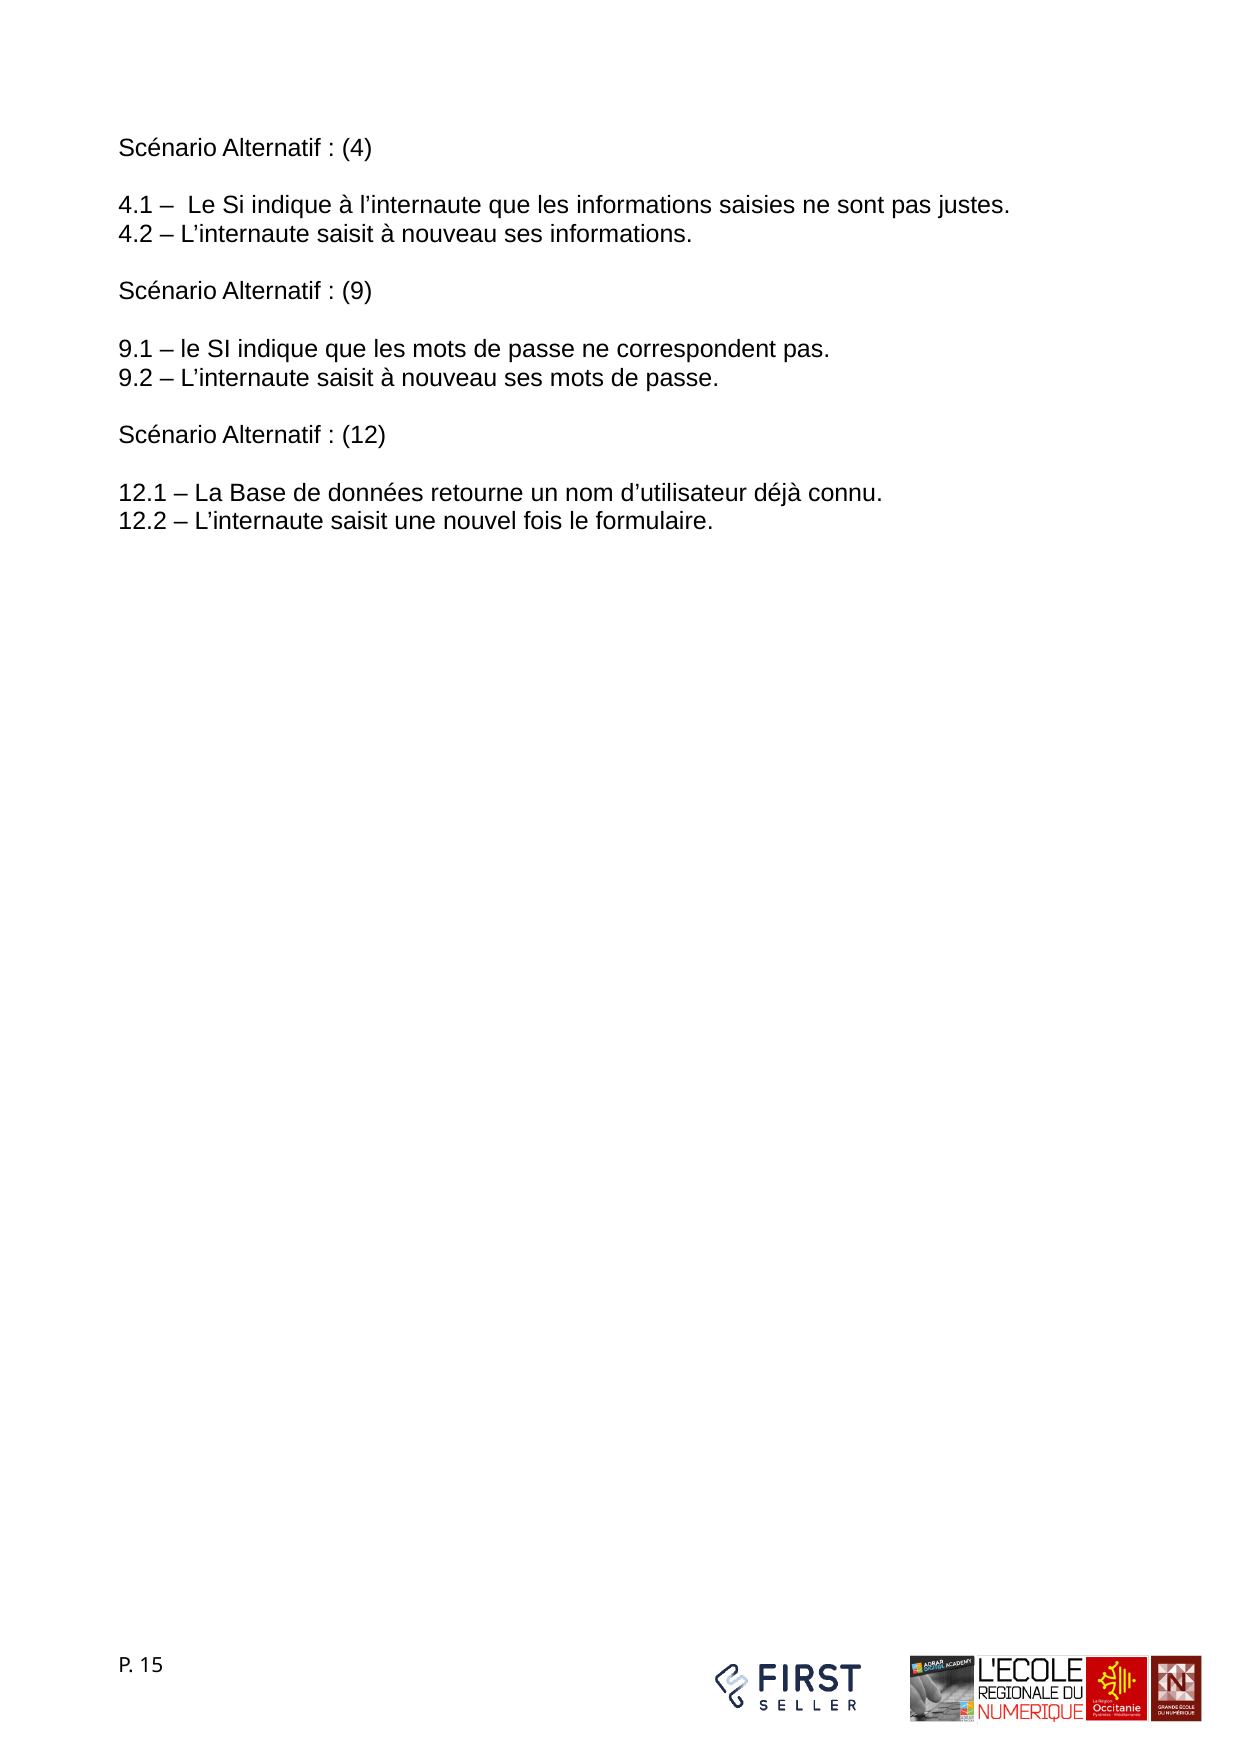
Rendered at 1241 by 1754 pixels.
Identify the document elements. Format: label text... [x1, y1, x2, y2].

text 12.1 – La Base de données retourne un nom d’utilisateur déjà connu. [118, 477, 1122, 506]
text 9.1 – le SI indique que les mots de passe ne correspondent pas. [118, 334, 1122, 362]
text 4.2 – L’internaute saisit à nouveau ses informations. [118, 219, 1122, 247]
text 12.2 – L’internaute saisit une nouvel fois le formulaire. [118, 506, 1122, 535]
text 9.2 – L’internaute saisit à nouveau ses mots de passe. [118, 362, 1122, 391]
text Scénario Alternatif : (4) [118, 132, 1122, 161]
text Scénario Alternatif : (9) [118, 276, 1122, 305]
text 4.1 – Le Si indique à l’internaute que les informations saisies ne sont pas justes. [118, 190, 1122, 219]
text Scénario Alternatif : (12) [118, 420, 1122, 449]
